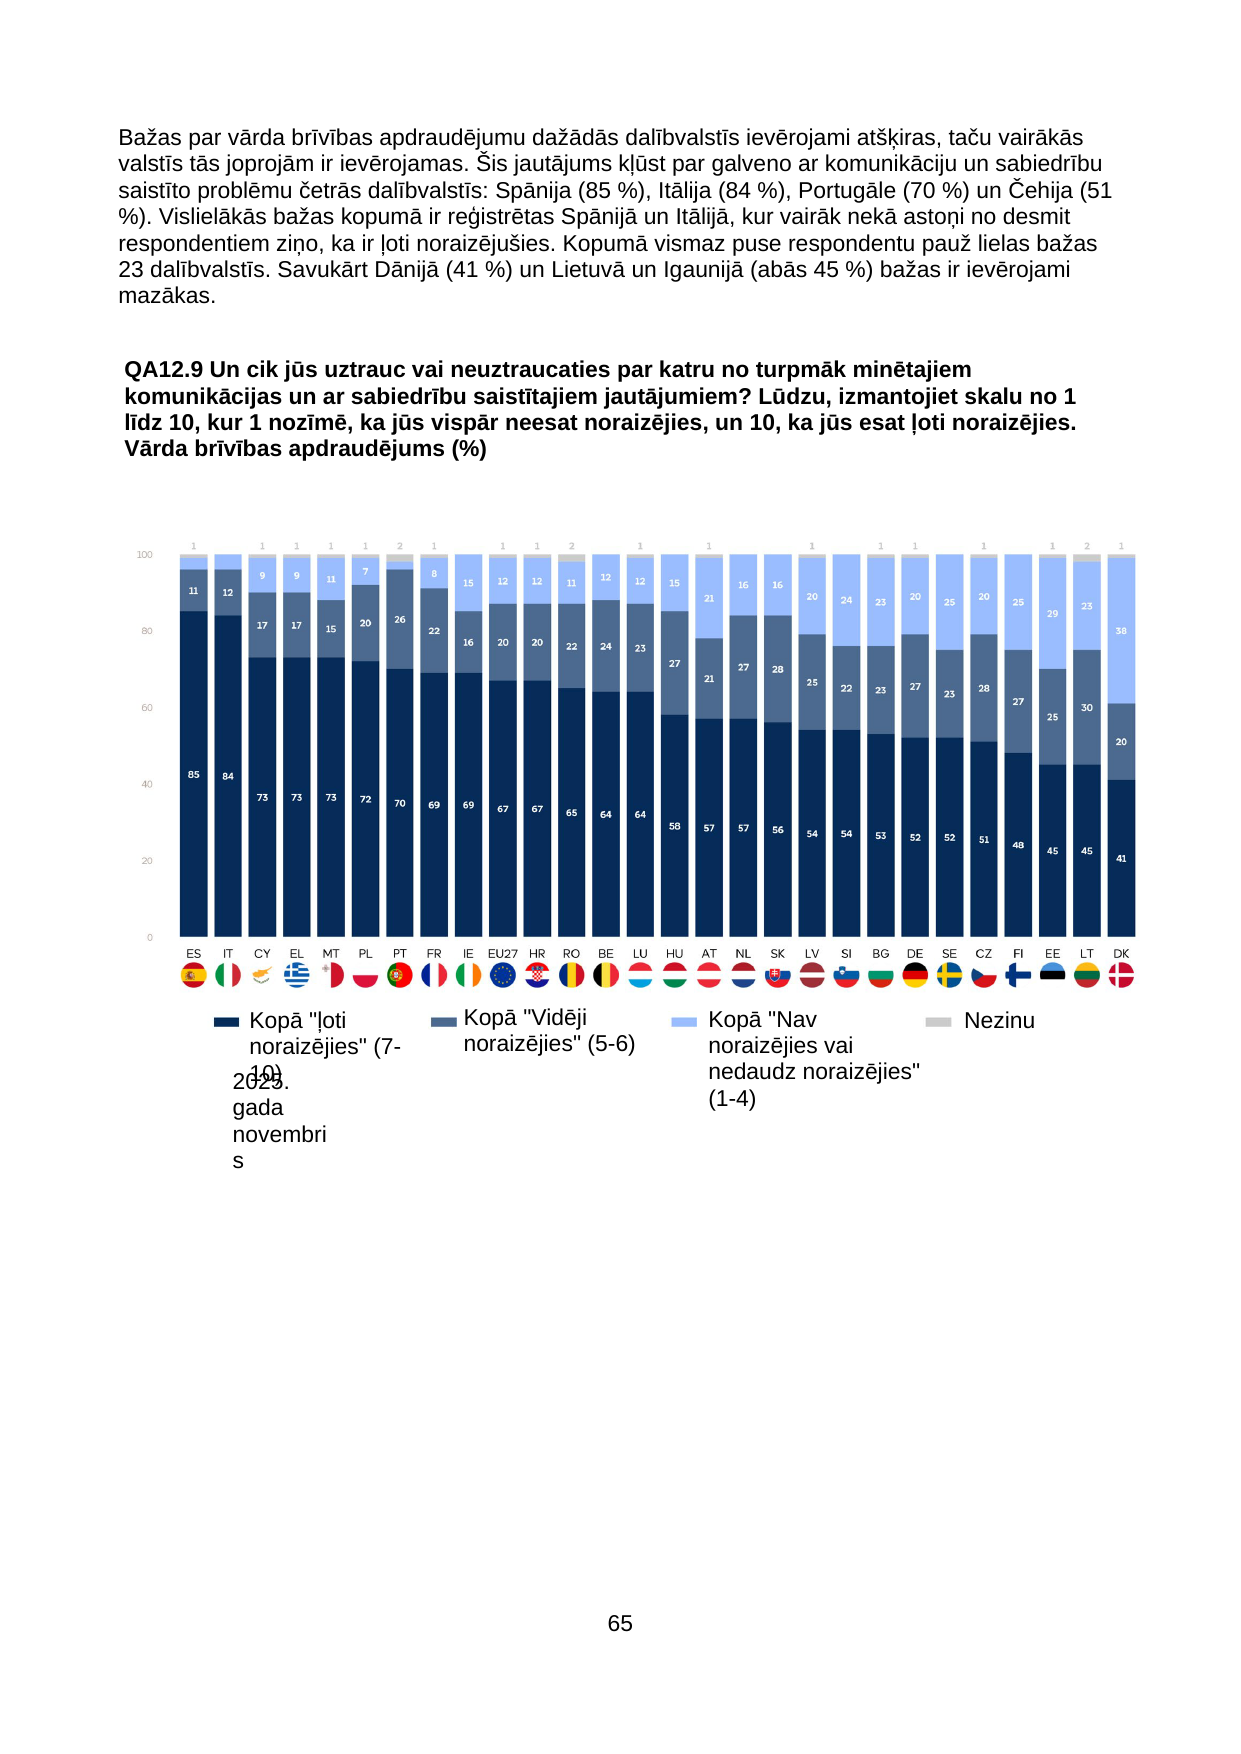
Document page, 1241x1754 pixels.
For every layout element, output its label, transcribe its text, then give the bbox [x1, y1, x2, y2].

picture [206, 1008, 956, 1030]
text Bažas par vārda brīvības apdraudējumu dažādās dalībvalstīs ievērojami atšķiras, taču vairākās valstīs tās joprojām ir ievērojamas. Šis jautājums kļūst par galveno ar komunikāciju un sabiedrību saistīto problēmu četrās dalībvalstīs: Spānija (85 %), Itālija (84 %), Portugāle (70 %) un Čehija (51 %). Vislielākās bažas kopumā ir reģistrētas Spānijā un Itālijā, kur vairāk nekā astoņi no desmit respondentiem ziņo, ka ir ļoti noraizējušies. Kopumā vismaz puse respondentu pauž lielas bažas 23 dalībvalstīs. Savukārt Dānijā (41 %) un Lietuvā un Igaunijā (abās 45 %) bažas ir ievērojami mazākas. [118, 124, 1122, 308]
picture [131, 539, 1142, 997]
